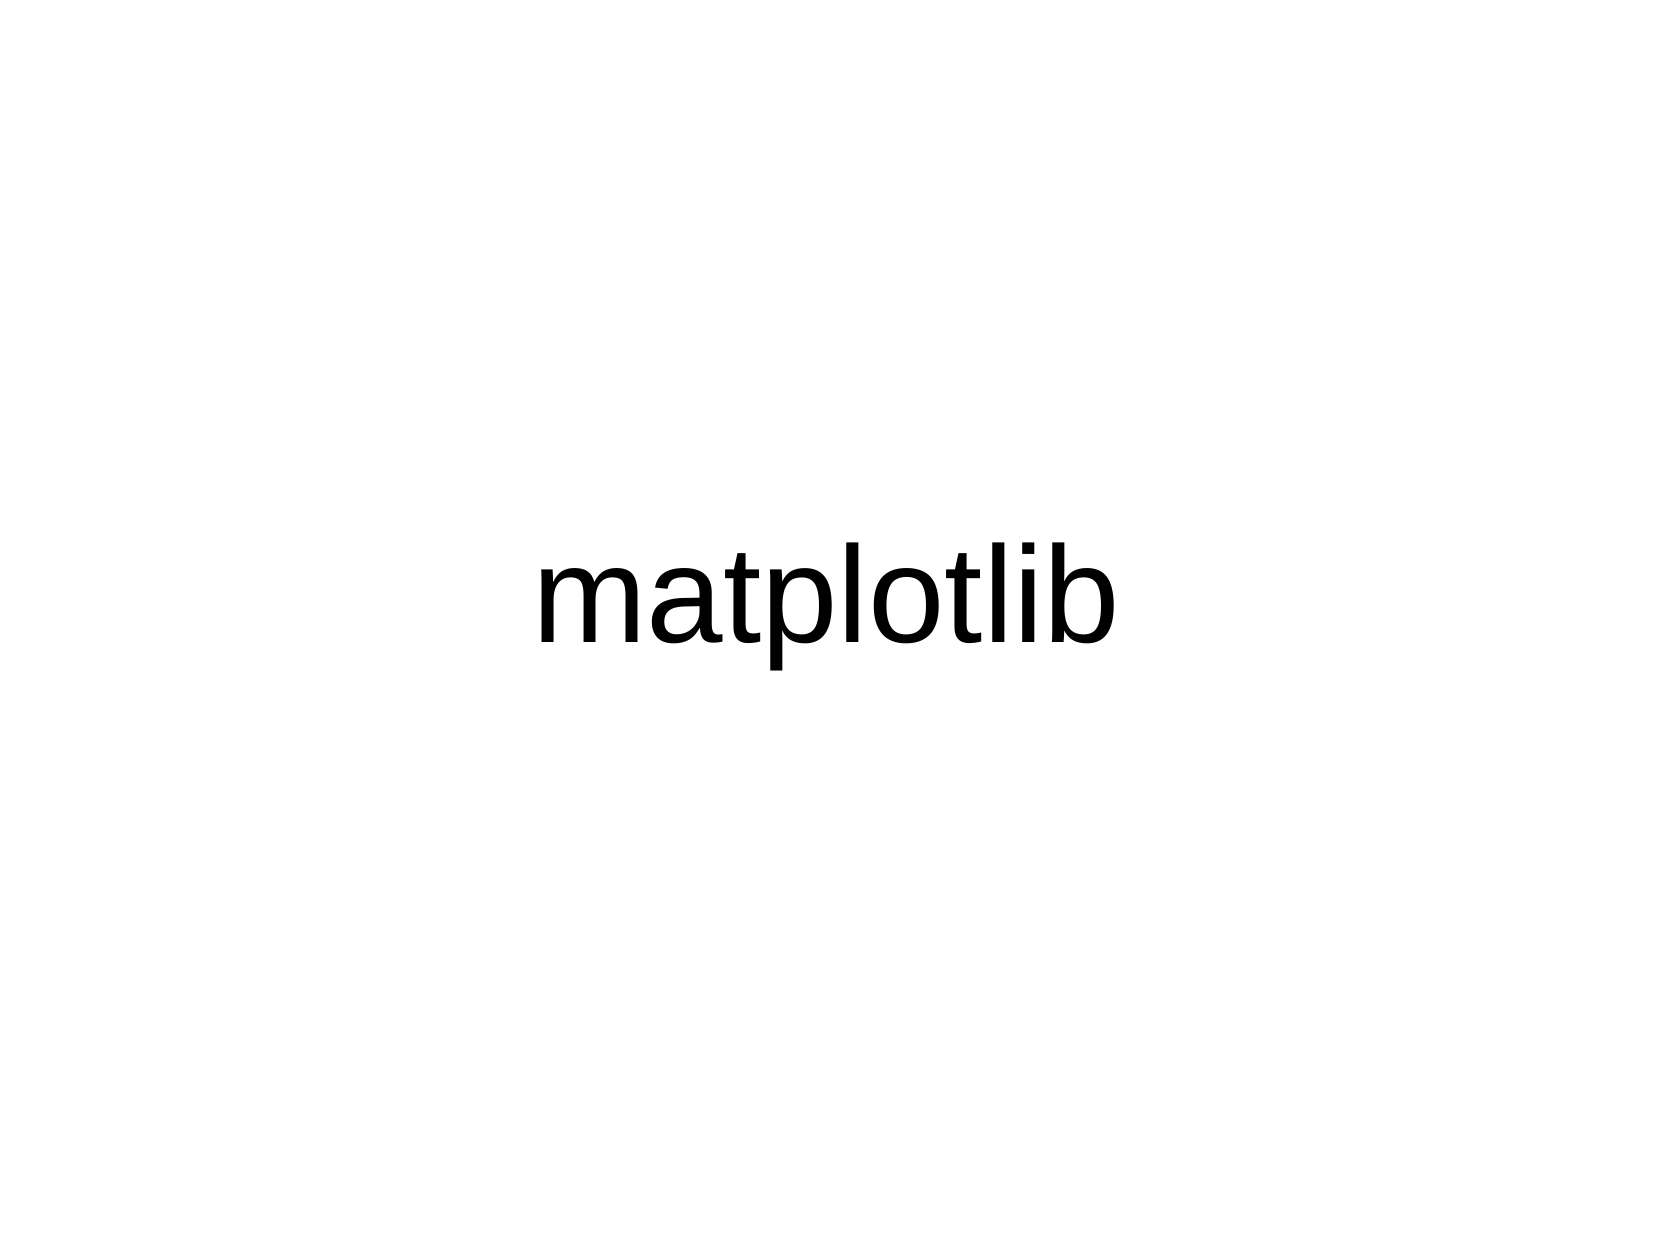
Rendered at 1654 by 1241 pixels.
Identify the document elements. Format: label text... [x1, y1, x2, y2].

subtitle matplotlib [82, 114, 1571, 1075]
